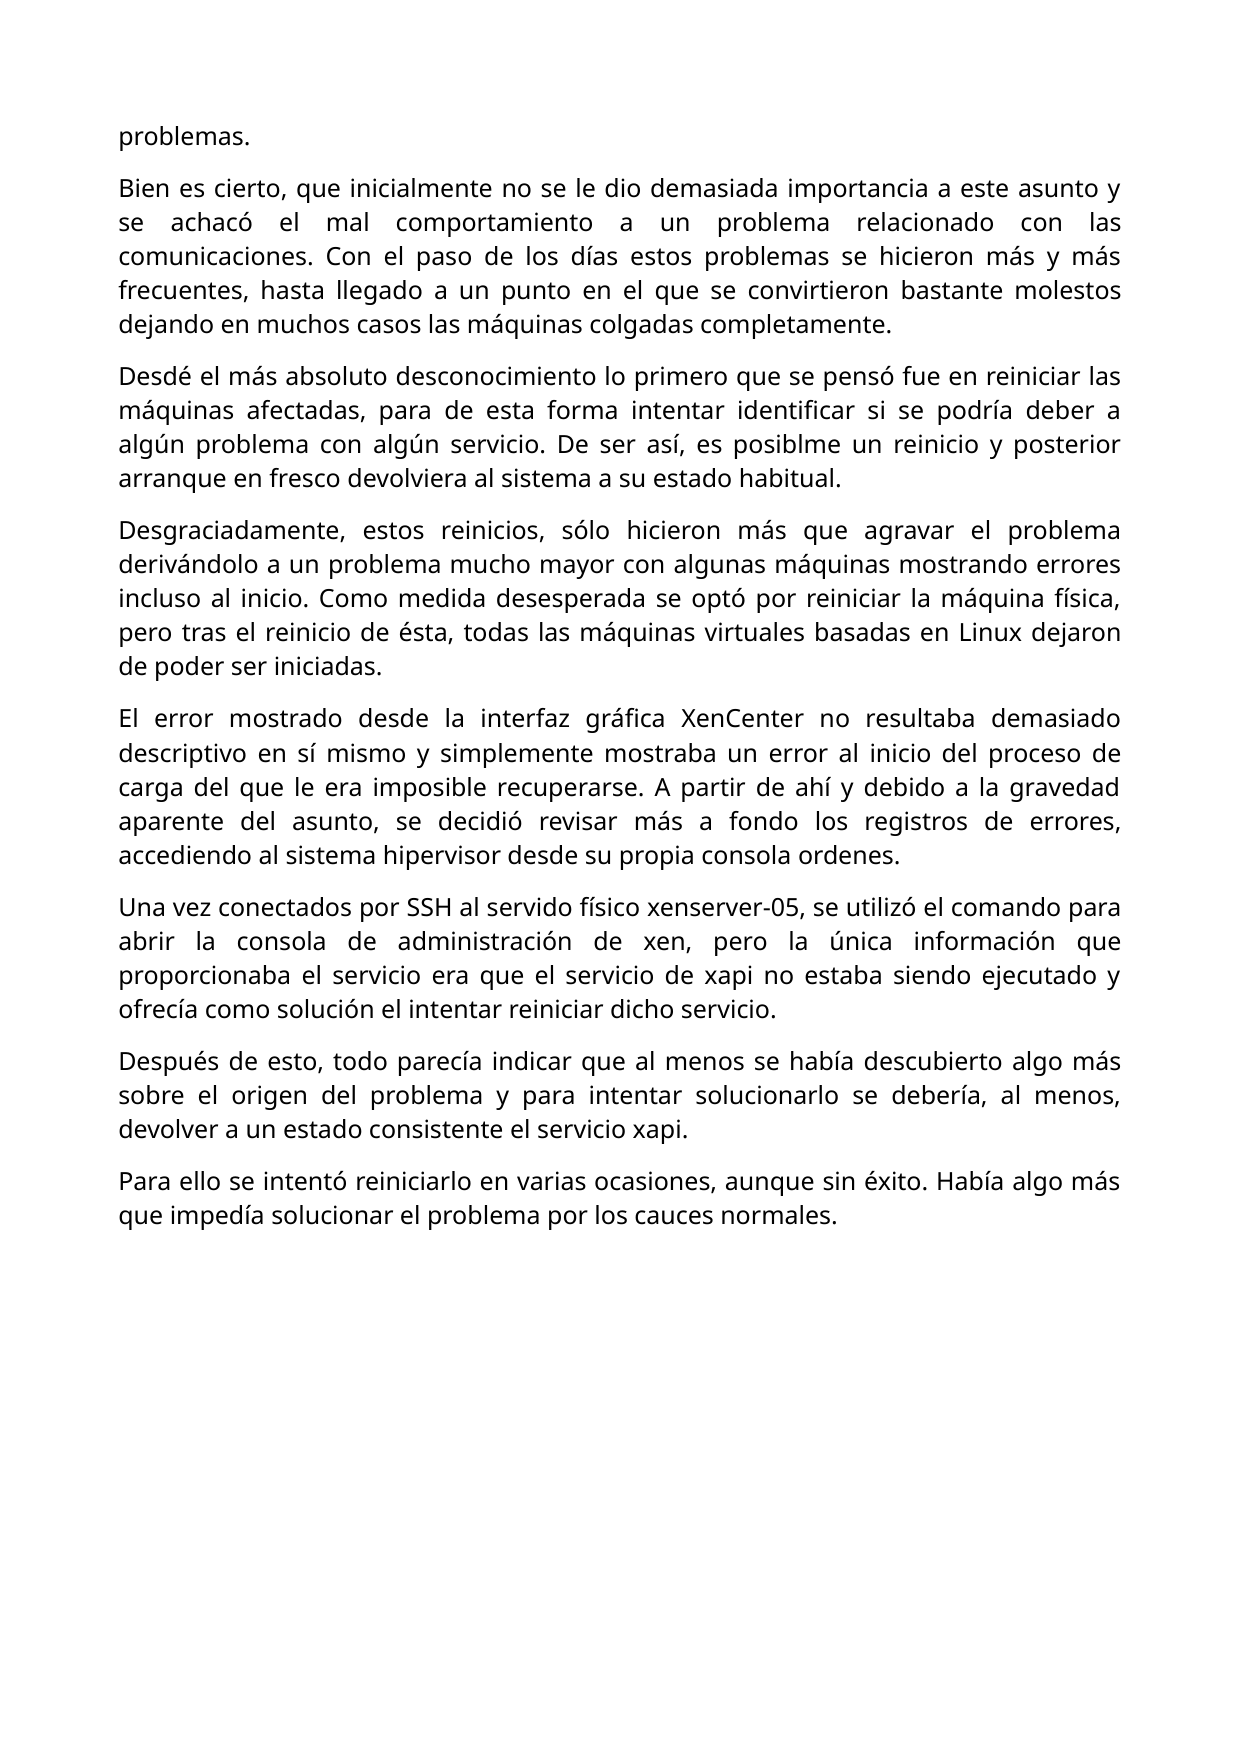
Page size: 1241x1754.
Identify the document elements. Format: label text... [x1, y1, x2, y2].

text El error mostrado desde la interfaz gráfica XenCenter no resultaba demasiado descriptivo en sí mismo y simplemente mostraba un error al inicio del proceso de carga del que le era imposible recuperarse. A partir de ahí y debido a la gravedad aparente del asunto, se decidió revisar más a fondo los registros de errores, accediendo al sistema hipervisor desde su propia consola ordenes. [118, 701, 1122, 871]
text Desdé el más absoluto desconocimiento lo primero que se pensó fue en reiniciar las máquinas afectadas, para de esta forma intentar identificar si se podría deber a algún problema con algún servicio. De ser así, es posiblme un reinicio y posterior arranque en fresco devolviera al sistema a su estado habitual. [118, 358, 1122, 495]
text Desgraciadamente, estos reinicios, sólo hicieron más que agravar el problema derivándolo a un problema mucho mayor con algunas máquinas mostrando errores incluso al inicio. Como medida desesperada se optó por reiniciar la máquina física, pero tras el reinicio de ésta, todas las máquinas virtuales basadas en Linux dejaron de poder ser iniciadas. [118, 513, 1122, 683]
text problemas. [118, 118, 1122, 152]
text Para ello se intentó reiniciarlo en varias ocasiones, aunque sin éxito. Había algo más que impedía solucionar el problema por los cauces normales. [118, 1164, 1122, 1232]
text Una vez conectados por SSH al servido físico xenserver-05, se utilizó el comando para abrir la consola de administración de xen, pero la única información que proporcionaba el servicio era que el servicio de xapi no estaba siendo ejecutado y ofrecía como solución el intentar reiniciar dicho servicio. [118, 889, 1122, 1026]
text Después de esto, todo parecía indicar que al menos se había descubierto algo más sobre el origen del problema y para intentar solucionarlo se debería, al menos, devolver a un estado consistente el servicio xapi. [118, 1044, 1122, 1146]
text Bien es cierto, que inicialmente no se le dio demasiada importancia a este asunto y se achacó el mal comportamiento a un problema relacionado con las comunicaciones. Con el paso de los días estos problemas se hicieron más y más frecuentes, hasta llegado a un punto en el que se convirtieron bastante molestos dejando en muchos casos las máquinas colgadas completamente. [118, 170, 1122, 341]
